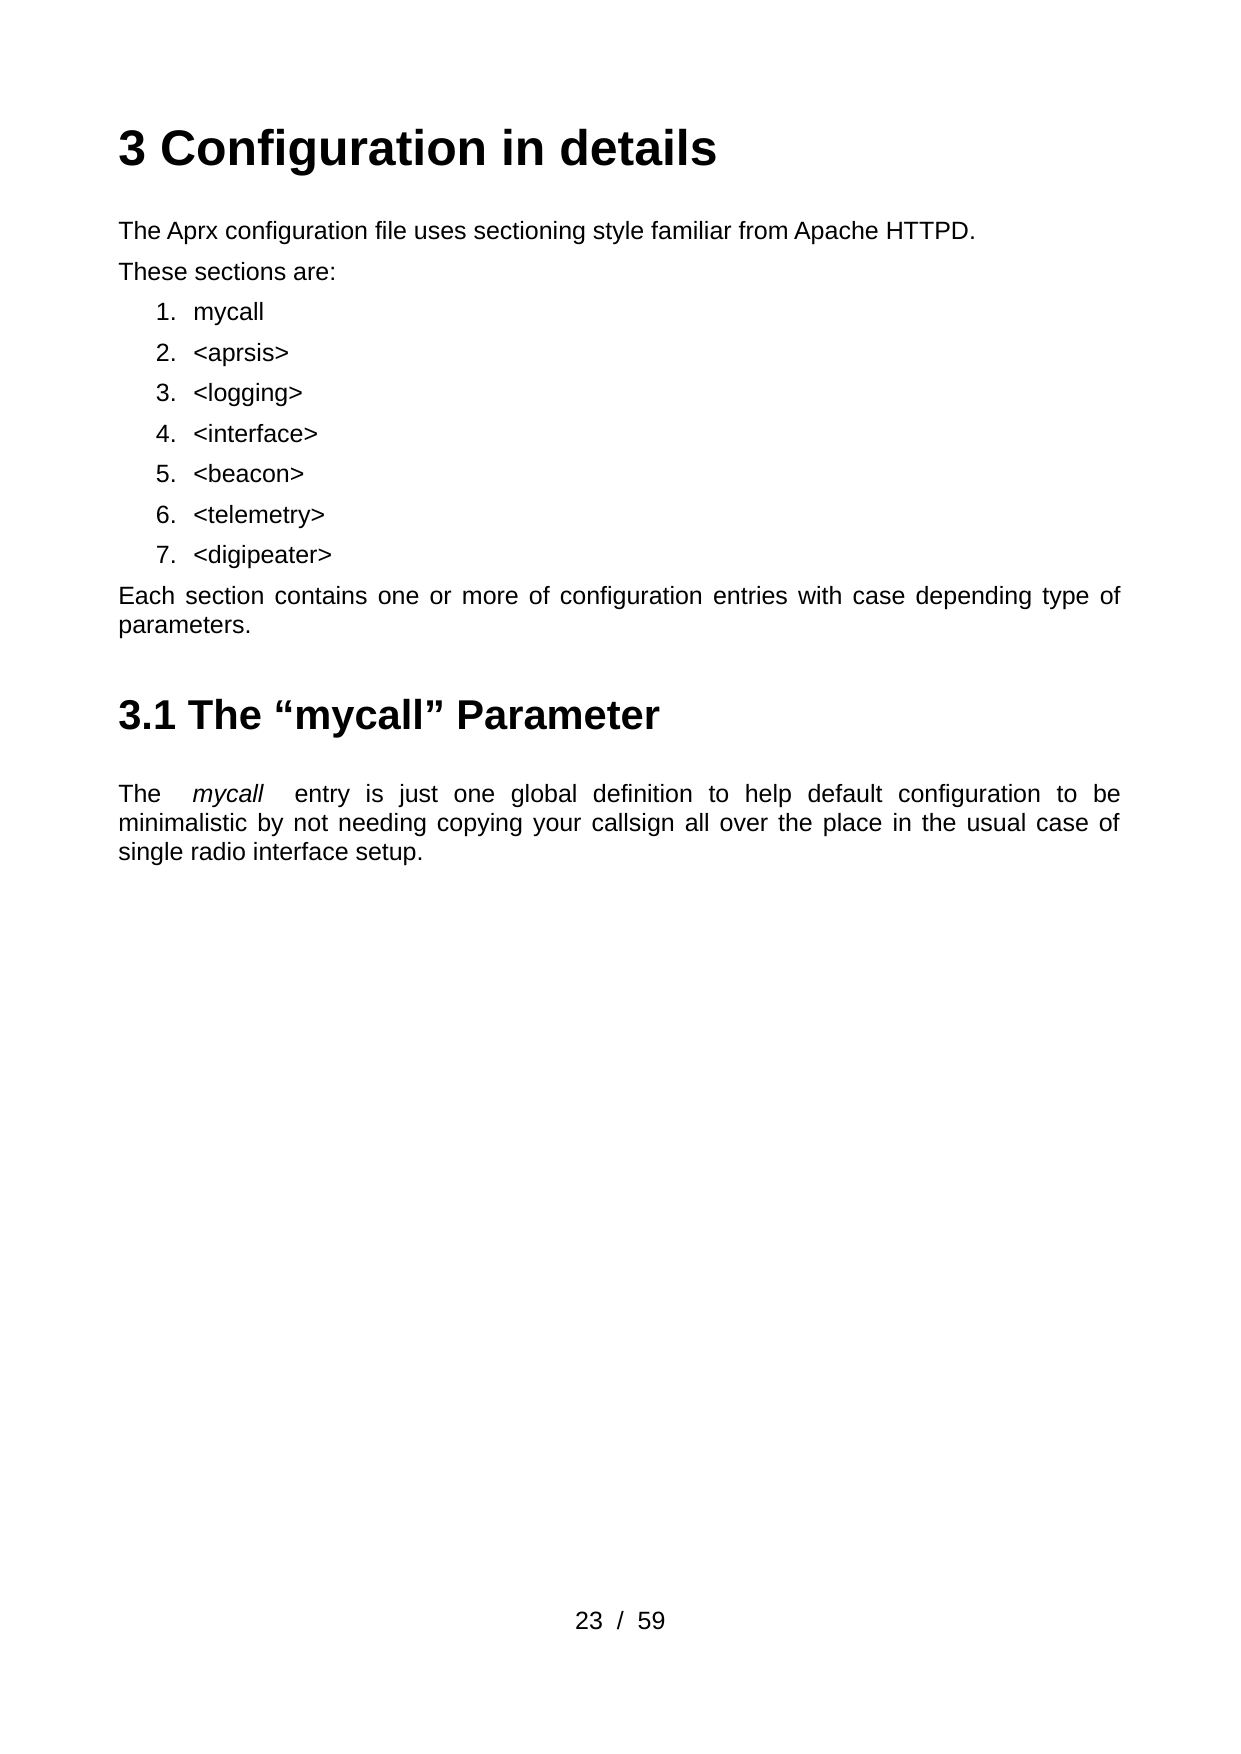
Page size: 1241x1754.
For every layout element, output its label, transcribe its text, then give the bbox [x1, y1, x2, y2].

text The Aprx configuration file uses sectioning style familiar from Apache HTTPD. [118, 216, 1122, 245]
list <aprsis> [156, 338, 1122, 366]
list <digipeater> [156, 540, 1122, 569]
text The mycall entry is just one global definition to help default configuration to be minimalistic by not needing copying your callsign all over the place in the usual case of single radio interface setup. [118, 779, 1122, 865]
list <interface> [156, 419, 1122, 447]
list <logging> [156, 378, 1122, 407]
subtitle Configuration in details [118, 118, 1122, 176]
text These sections are: [118, 257, 1122, 285]
subtitle The “mycall” Parameter [118, 691, 1122, 738]
list mycall [156, 297, 1122, 326]
list <beacon> [156, 459, 1122, 488]
list <telemetry> [156, 500, 1122, 528]
text Each section contains one or more of configuration entries with case depending type of parameters. [118, 581, 1122, 638]
